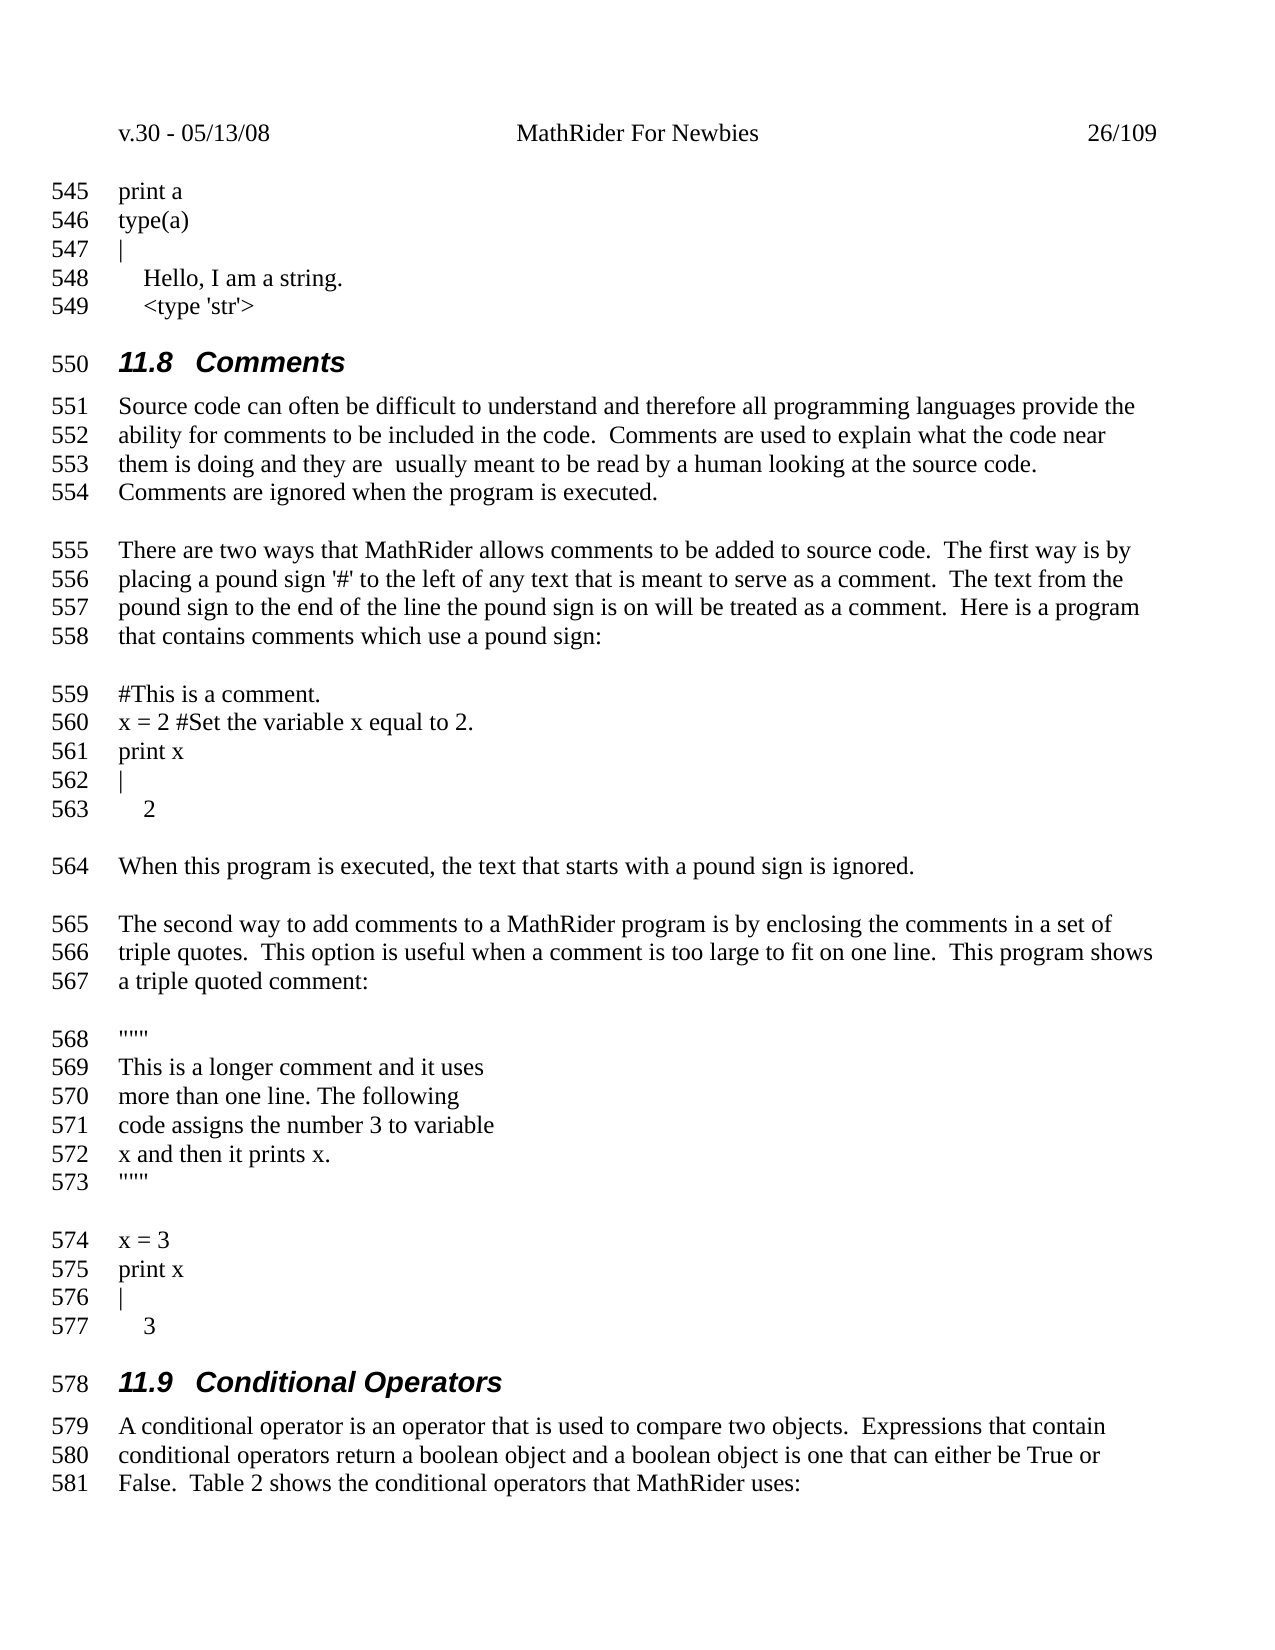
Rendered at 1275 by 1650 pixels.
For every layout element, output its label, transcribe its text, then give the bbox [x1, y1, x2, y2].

text code assigns the number 3 to variable [118, 1110, 1157, 1139]
text #This is a comment. [118, 679, 1157, 707]
text """ [118, 1024, 1157, 1052]
text When this program is executed, the text that starts with a pound sign is ignored. [118, 851, 1157, 880]
text print x [118, 1254, 1157, 1282]
text print x [118, 736, 1157, 765]
text x and then it prints x. [118, 1139, 1157, 1167]
text There are two ways that MathRider allows comments to be added to source code. The first way is by placing a pound sign '#' to the left of any text that is meant to serve as a comment. The text from the pound sign to the end of the line the pound sign is on will be treated as a comment. Here is a program that contains comments which use a pound sign: [118, 535, 1157, 650]
text 2 [118, 794, 1157, 822]
text print a [118, 176, 1157, 205]
text """ [118, 1167, 1157, 1196]
text | [118, 765, 1157, 794]
text <type 'str'> [118, 291, 1157, 320]
text more than one line. The following [118, 1081, 1157, 1110]
text | [118, 1282, 1157, 1311]
text x = 3 [118, 1225, 1157, 1254]
subtitle Comments [118, 345, 1157, 379]
text type(a) [118, 205, 1157, 234]
text A conditional operator is an operator that is used to compare two objects. Expressions that contain conditional operators return a boolean object and a boolean object is one that can either be True or False. Table 2 shows the conditional operators that MathRider uses: [118, 1411, 1157, 1497]
text This is a longer comment and it uses [118, 1052, 1157, 1081]
text 3 [118, 1311, 1157, 1340]
text | [118, 234, 1157, 263]
text Hello, I am a string. [118, 263, 1157, 291]
text x = 2 #Set the variable x equal to 2. [118, 707, 1157, 736]
text The second way to add comments to a MathRider program is by enclosing the comments in a set of triple quotes. This option is useful when a comment is too large to fit on one line. This program shows a triple quoted comment: [118, 909, 1157, 995]
subtitle Conditional Operators [118, 1365, 1157, 1398]
text Source code can often be difficult to understand and therefore all programming languages provide the ability for comments to be included in the code. Comments are used to explain what the code near them is doing and they are usually meant to be read by a human looking at the source code. Comments are ignored when the program is executed. [118, 391, 1157, 506]
